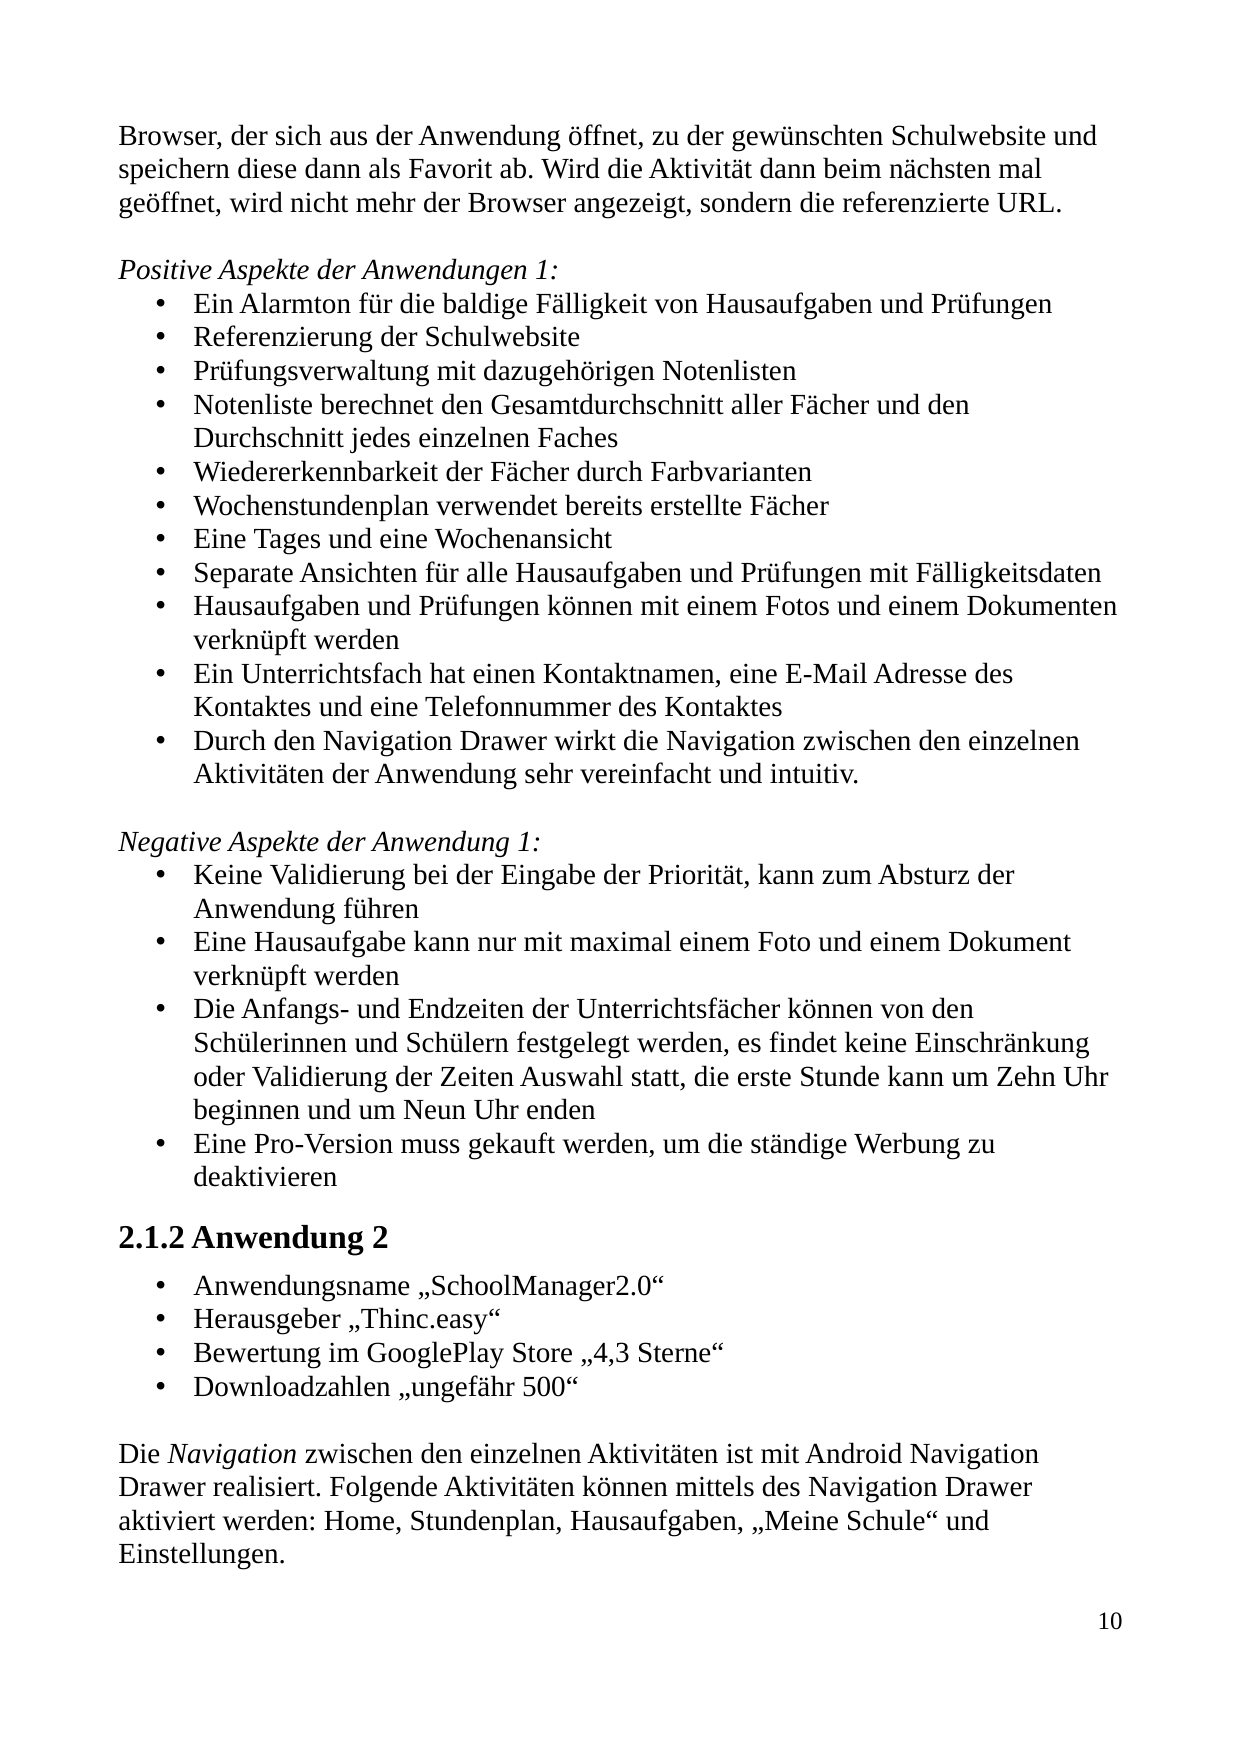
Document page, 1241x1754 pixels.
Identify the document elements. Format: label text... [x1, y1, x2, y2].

list Eine Pro-Version muss gekauft werden, um die ständige Werbung zu deaktivieren [156, 1126, 1122, 1193]
list Die Anfangs- und Endzeiten der Unterrichtsfächer können von den Schülerinnen und Schülern festgelegt werden, es findet keine Einschränkung oder Validierung der Zeiten Auswahl statt, die erste Stunde kann um Zehn Uhr beginnen und um Neun Uhr enden [156, 992, 1122, 1126]
list Hausaufgaben und Prüfungen können mit einem Fotos und einem Dokumenten verknüpft werden [156, 588, 1122, 656]
list Herausgeber „Thinc.easy“ [156, 1302, 1122, 1335]
list Durch den Navigation Drawer wirkt die Navigation zwischen den einzelnen Aktivitäten der Anwendung sehr vereinfacht und intuitiv. [156, 723, 1122, 790]
subtitle 2.1.2 Anwendung 2 [118, 1218, 1122, 1256]
list Notenliste berechnet den Gesamtdurchschnitt aller Fächer und den Durchschnitt jedes einzelnen Faches [156, 387, 1122, 454]
text Negative Aspekte der Anwendung 1: [118, 824, 1122, 857]
list Separate Ansichten für alle Hausaufgaben und Prüfungen mit Fälligkeitsdaten [156, 555, 1122, 588]
list Downloadzahlen „ungefähr 500“ [156, 1369, 1122, 1402]
text Die Navigation zwischen den einzelnen Aktivitäten ist mit Android Navigation Drawer realisiert. Folgende Aktivitäten können mittels des Navigation Drawer aktiviert werden: Home, Stundenplan, Hausaufgaben, „Meine Schule“ und Einstellungen. [118, 1436, 1122, 1570]
list Anwendungsname „SchoolManager2.0“ [156, 1268, 1122, 1302]
list Eine Tages und eine Wochenansicht [156, 521, 1122, 555]
list Eine Hausaufgabe kann nur mit maximal einem Foto und einem Dokument verknüpft werden [156, 924, 1122, 992]
list Wiedererkennbarkeit der Fächer durch Farbvarianten [156, 454, 1122, 488]
list Prüfungsverwaltung mit dazugehörigen Notenlisten [156, 353, 1122, 387]
list Wochenstundenplan verwendet bereits erstellte Fächer [156, 488, 1122, 521]
list Ein Alarmton für die baldige Fälligkeit von Hausaufgaben und Prüfungen [156, 286, 1122, 319]
text Positive Aspekte der Anwendungen 1: [118, 252, 1122, 286]
list Keine Validierung bei der Eingabe der Priorität, kann zum Absturz der Anwendung führen [156, 857, 1122, 924]
text Browser, der sich aus der Anwendung öffnet, zu der gewünschten Schulwebsite und speichern diese dann als Favorit ab. Wird die Aktivität dann beim nächsten mal geöffnet, wird nicht mehr der Browser angezeigt, sondern die referenzierte URL. [118, 118, 1122, 219]
list Referenzierung der Schulwebsite [156, 319, 1122, 353]
list Ein Unterrichtsfach hat einen Kontaktnamen, eine E-Mail Adresse des Kontaktes und eine Telefonnummer des Kontaktes [156, 656, 1122, 723]
list Bewertung im GooglePlay Store „4,3 Sterne“ [156, 1335, 1122, 1369]
